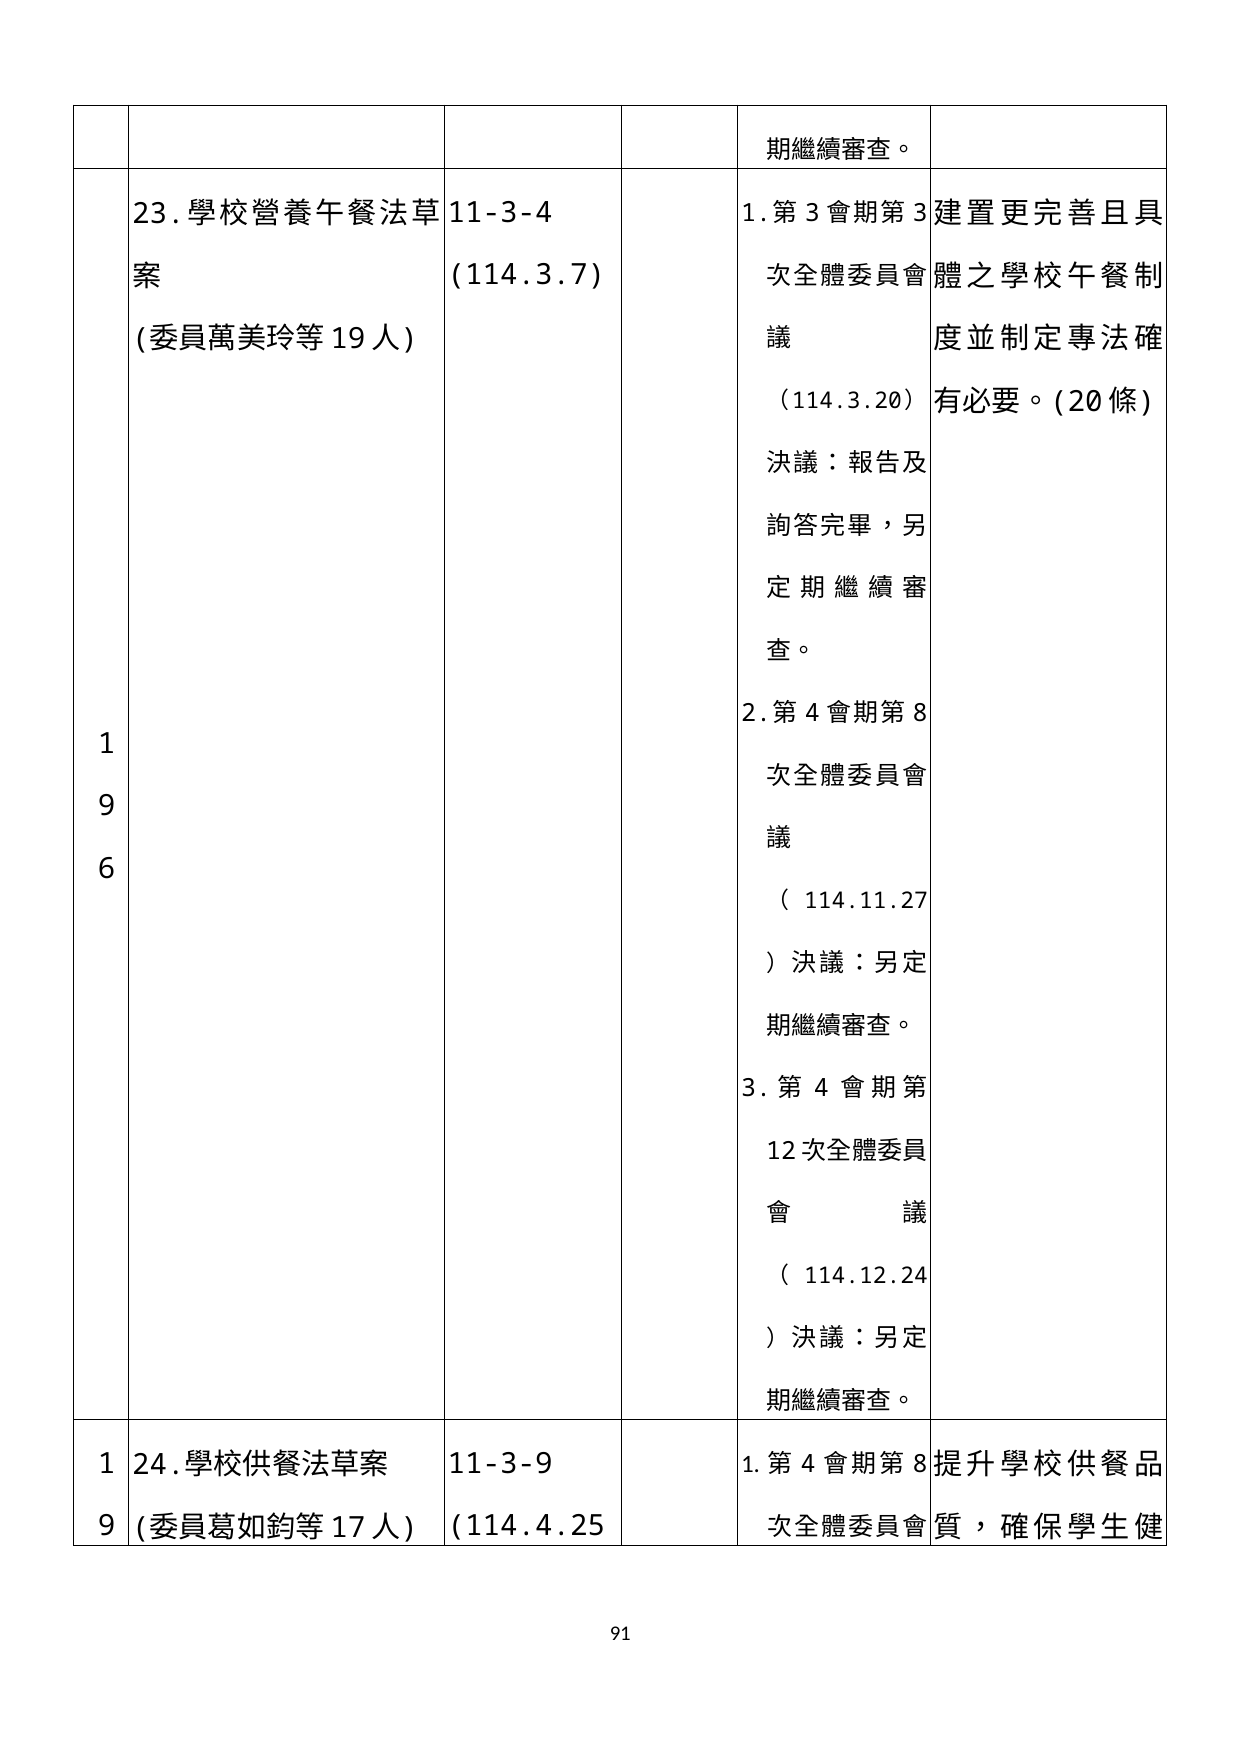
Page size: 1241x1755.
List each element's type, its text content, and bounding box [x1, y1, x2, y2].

table_cell [622, 1420, 737, 1545]
table_cell 第4會期第8次全體委員會 [738, 1420, 930, 1545]
table_cell 期繼續審查。 [738, 106, 930, 168]
table_cell [74, 1420, 128, 1545]
table_cell 23.學校營養午餐法草案 (委員萬美玲等19人) [129, 169, 444, 1419]
table_cell [74, 169, 128, 1419]
table_cell [445, 106, 621, 168]
table_cell [622, 106, 737, 168]
table_cell 提升學校供餐品質，確保學生健 [931, 1420, 1166, 1545]
table_cell 11-3-9 (114.4.25 [445, 1420, 621, 1545]
table_cell 1.第3會期第3次全體委員會議（114.3.20）決議：報告及詢答完畢，另定期繼續審查。 2.第4會期第8次全體委員會議（114.11.27）決議：另定期繼續審查。 3.第4會期第12次全體委員會議（114.12.24）決議：另定期繼續審查。 [738, 169, 930, 1419]
table_cell [74, 106, 128, 168]
table_cell 11-3-4 (114.3.7) [445, 169, 621, 1419]
table_cell 24.學校供餐法草案 (委員葛如鈞等17人) [129, 1420, 444, 1545]
table_cell [129, 106, 444, 168]
table_cell [622, 169, 737, 1419]
table_cell [931, 106, 1166, 168]
table_cell 建置更完善且具體之學校午餐制度並制定專法確有必要。(20條) [931, 169, 1166, 1419]
